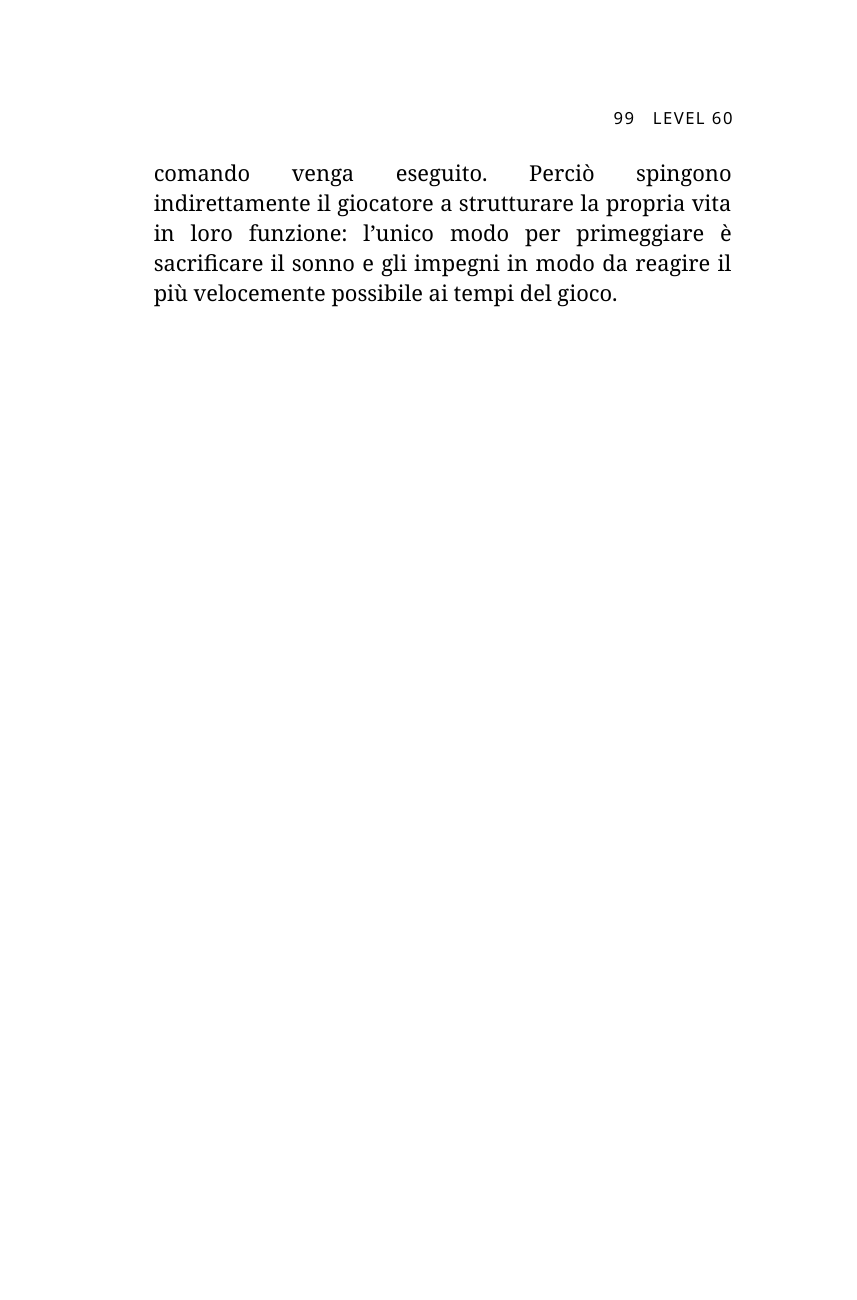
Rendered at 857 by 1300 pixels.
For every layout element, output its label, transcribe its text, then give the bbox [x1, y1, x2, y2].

text comando venga eseguito. Perciò spingono indirettamente il giocatore a strutturare la propria vita in loro funzione: l’unico modo per primeggiare è sacrificare il sonno e gli impegni in modo da reagire il più velocemente possibile ai tempi del gioco. [153, 158, 732, 307]
